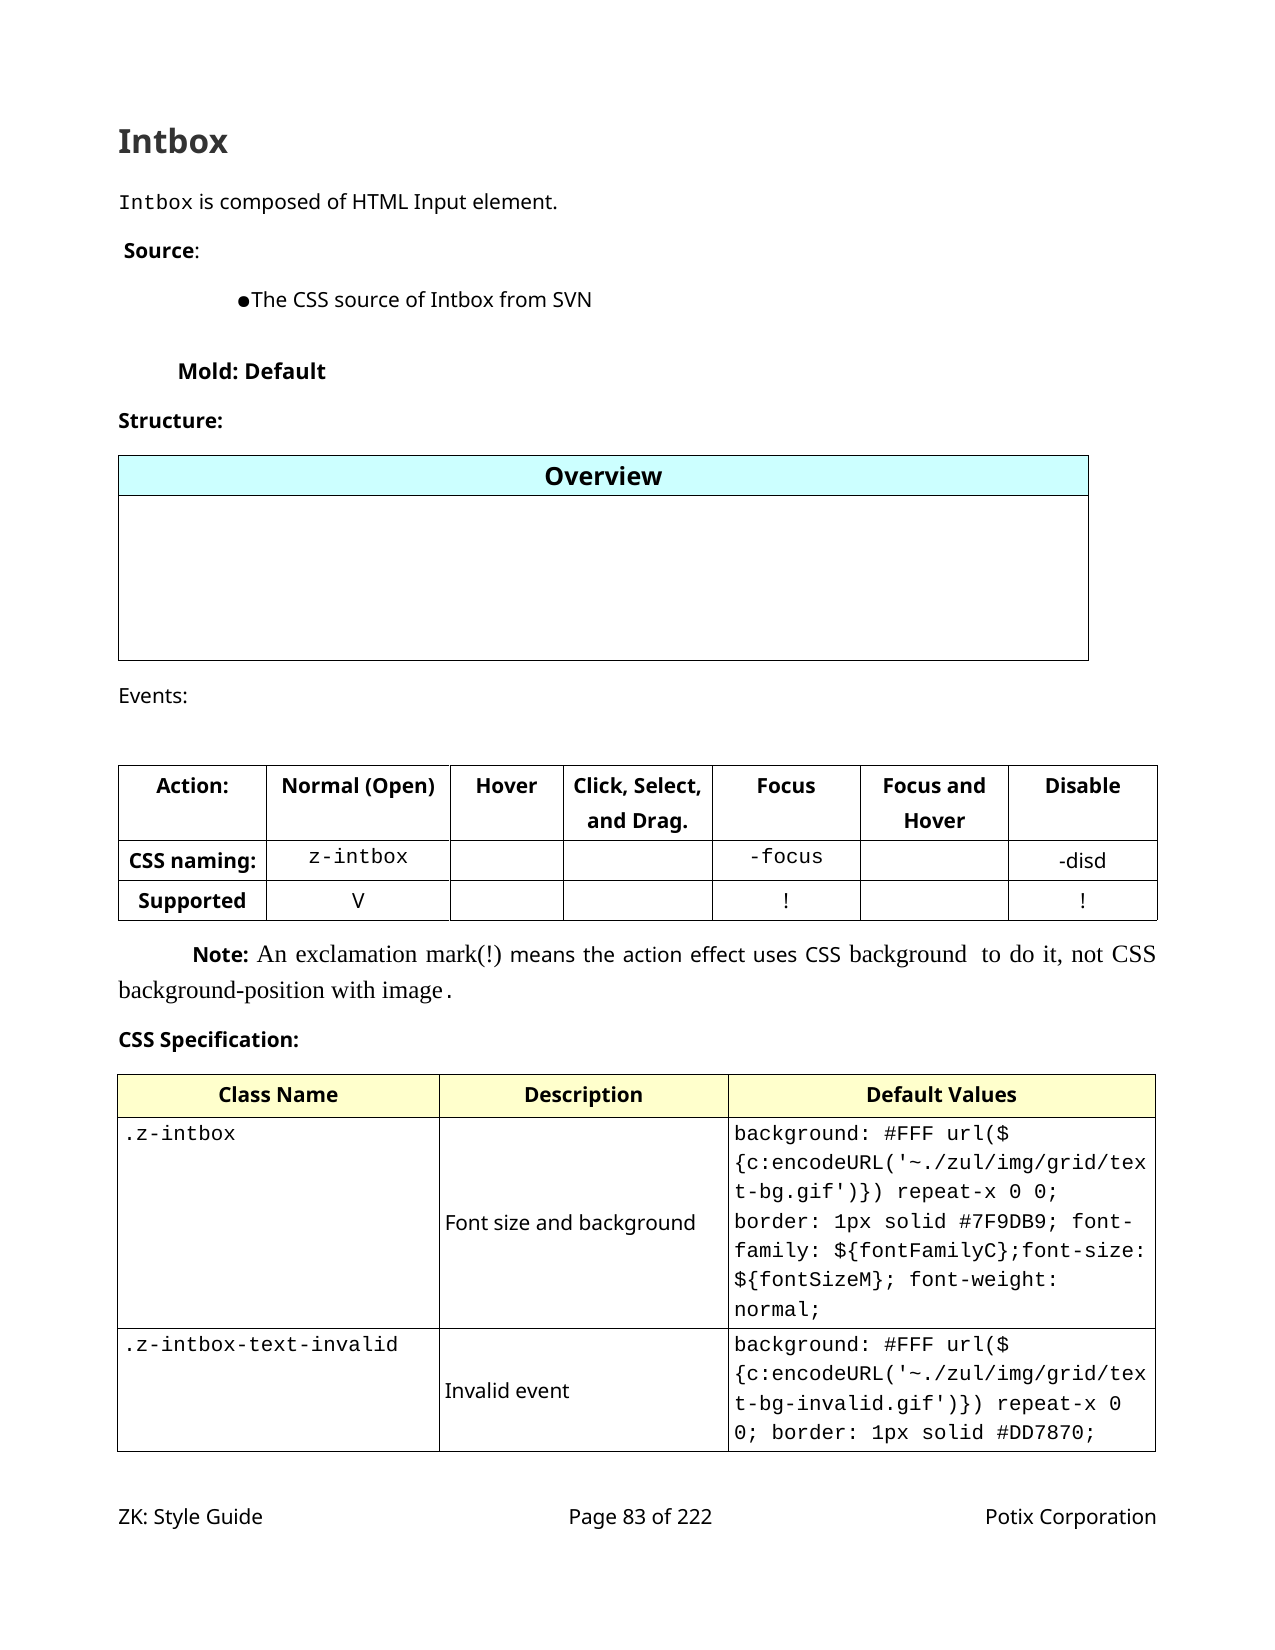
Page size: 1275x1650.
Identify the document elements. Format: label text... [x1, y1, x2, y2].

table_cell [861, 881, 1008, 920]
text Intbox is composed of HTML Input element. [118, 187, 1157, 216]
subtitle Mold: Default [177, 356, 1157, 386]
text Note: An exclamation mark(!) means the action effect uses CSS background to do it, not CSS background-position with image. [118, 941, 1157, 1004]
table_cell Invalid event [440, 1329, 728, 1451]
table_cell ! [1009, 881, 1157, 920]
table_header Click, Select, and Drag. [564, 766, 712, 840]
table_cell [451, 841, 563, 880]
text Source: [118, 236, 1157, 264]
table_cell Supported [119, 881, 266, 920]
table_cell [451, 881, 563, 920]
table_header Class Name [118, 1075, 439, 1117]
text Structure: [118, 406, 1157, 434]
table_header Description [440, 1075, 728, 1117]
text CSS Specification: [118, 1025, 1157, 1053]
table_header Action: [119, 766, 266, 840]
table_cell ! [713, 881, 860, 920]
table_cell V [267, 881, 449, 920]
table_cell .z-intbox-text-invalid [118, 1329, 439, 1451]
table_cell CSS naming: [119, 841, 266, 880]
list The CSS source of Intbox from SVN [236, 285, 1157, 313]
table_cell [861, 841, 1008, 880]
table_header Disable [1009, 766, 1157, 840]
table_cell .z-intbox [118, 1118, 439, 1328]
subtitle Intbox [118, 118, 1157, 163]
table_cell z-intbox [267, 841, 449, 880]
table_header Overview [119, 456, 1088, 495]
table_header Default Values [729, 1075, 1155, 1117]
table_cell -focus [713, 841, 860, 880]
table_header Hover [451, 766, 563, 840]
table_cell [564, 881, 712, 920]
text Events: [118, 681, 1157, 744]
table_cell background: #FFF url(${c:encodeURL('~./zul/img/grid/text-bg-invalid.gif')}) repeat-x 0 0; border: 1px solid #DD7870; [729, 1329, 1155, 1451]
table_header Focus [713, 766, 860, 840]
table_cell Font size and background [440, 1118, 728, 1328]
table_cell -disd [1009, 841, 1157, 880]
table_header Focus and Hover [861, 766, 1008, 840]
table_cell [564, 841, 712, 880]
table_cell [119, 496, 1088, 660]
table_header Normal (Open) [267, 766, 449, 840]
table_cell background: #FFF url(${c:encodeURL('~./zul/img/grid/text-bg.gif')}) repeat-x 0 0; border: 1px solid #7F9DB9; font-family: ${fontFamilyC};font-size: ${fontSizeM}; font-weight: normal; [729, 1118, 1155, 1328]
